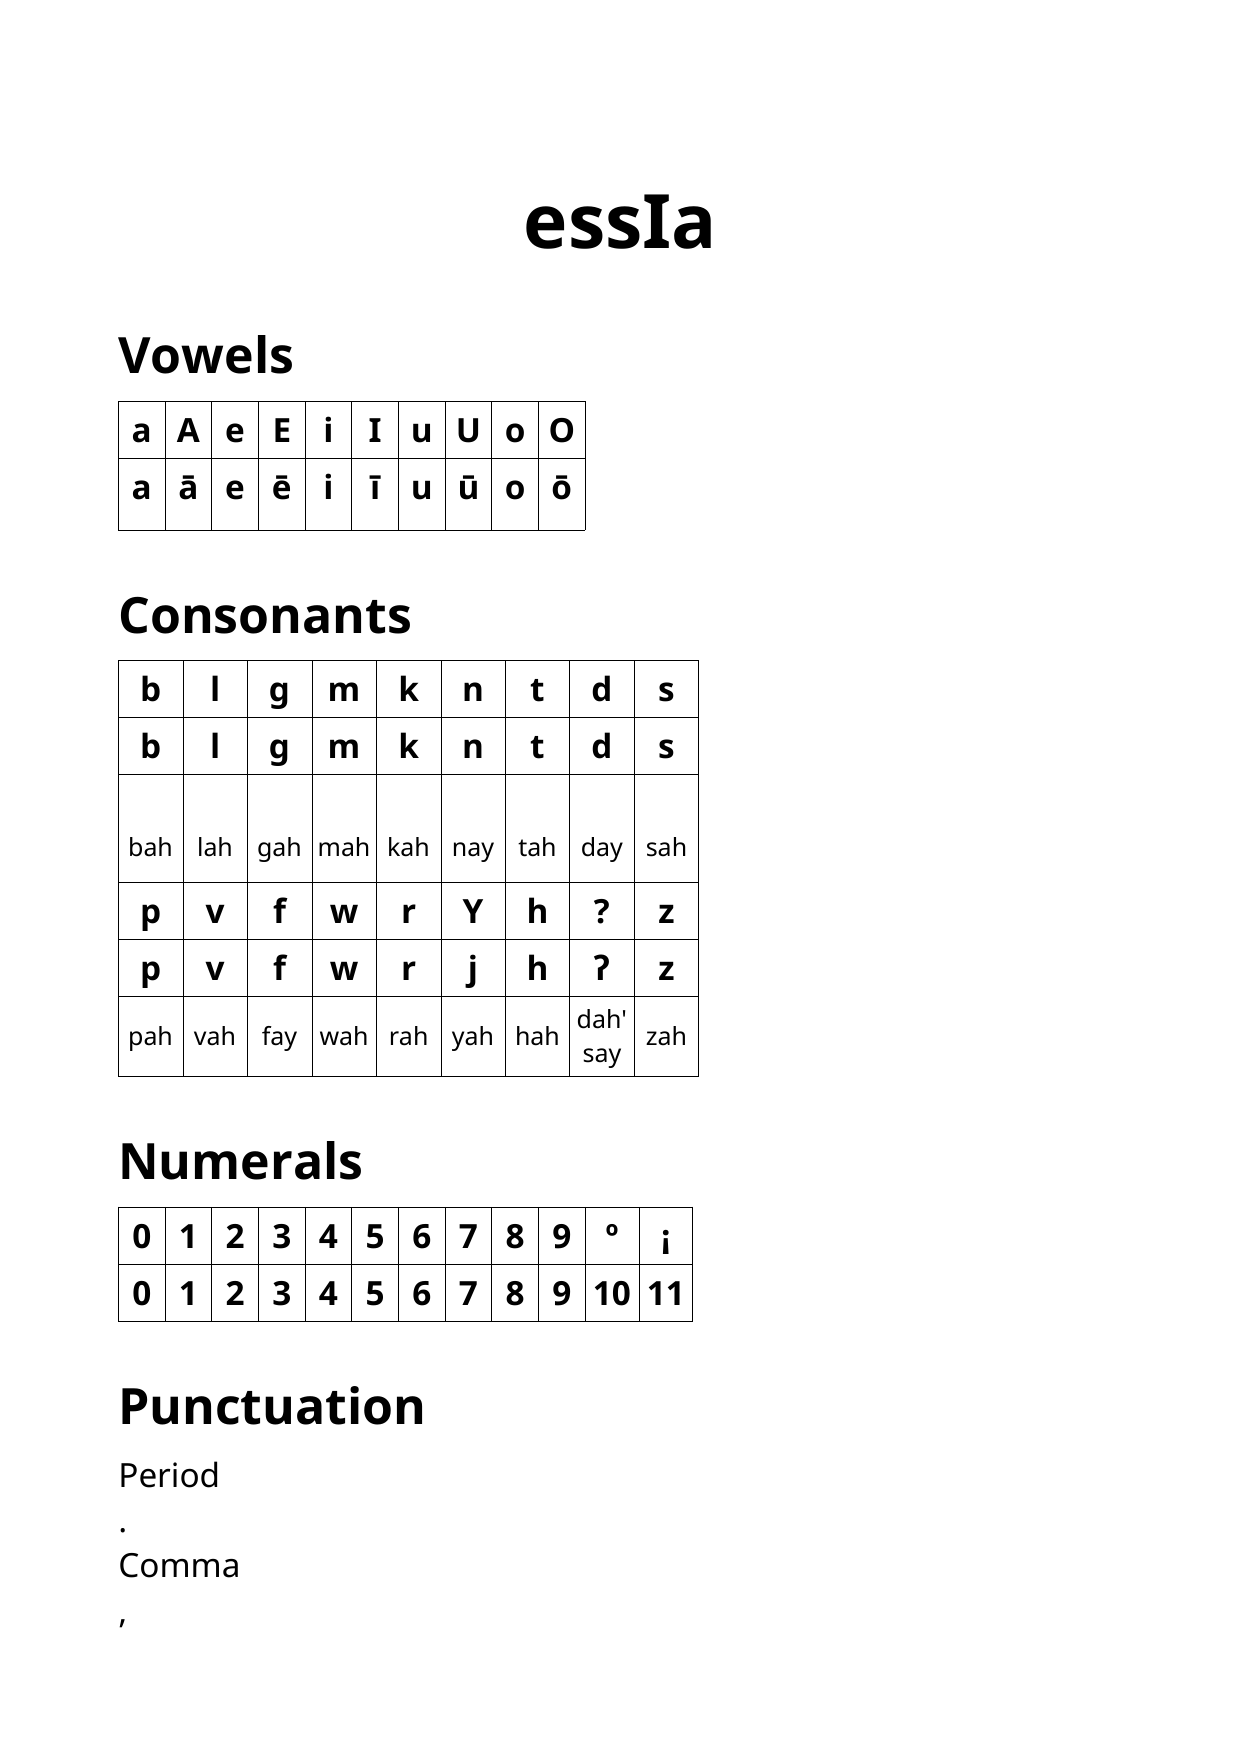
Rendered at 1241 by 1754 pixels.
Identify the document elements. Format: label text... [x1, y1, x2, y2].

table_cell gah [248, 775, 312, 882]
table_cell 1 [166, 1265, 211, 1321]
table_cell d [570, 718, 634, 774]
table_cell w [313, 940, 376, 996]
table_cell e [212, 459, 258, 529]
table_cell l [184, 718, 247, 774]
text Period [118, 1451, 1122, 1497]
table_cell zah [635, 997, 698, 1076]
table_header 2 [212, 1208, 258, 1264]
title essIa [118, 168, 1122, 270]
table_cell t [506, 718, 569, 774]
table_cell ? [570, 883, 634, 939]
subtitle Numerals [118, 1126, 1122, 1194]
table_cell yah [442, 997, 505, 1076]
table_cell ā [166, 459, 211, 529]
table_header 6 [399, 1208, 445, 1264]
table_cell 11 [640, 1265, 692, 1321]
table_cell 5 [352, 1265, 398, 1321]
table_cell a [119, 459, 165, 529]
table_cell 3 [259, 1265, 305, 1321]
subtitle Vowels [118, 320, 1122, 388]
table_cell 9 [539, 1265, 585, 1321]
table_header I [352, 402, 398, 458]
table_header k [377, 661, 441, 717]
table_cell bah [119, 775, 183, 882]
table_header O [539, 402, 585, 458]
table_cell ʔ [570, 940, 634, 996]
table_header o [492, 402, 538, 458]
table_header i [306, 402, 351, 458]
table_cell v [184, 940, 247, 996]
table_header º [586, 1208, 639, 1264]
table_cell h [506, 940, 569, 996]
table_cell f [248, 940, 312, 996]
table_header 1 [166, 1208, 211, 1264]
table_header t [506, 661, 569, 717]
table_header n [442, 661, 505, 717]
table_cell 0 [119, 1265, 165, 1321]
subtitle Punctuation [118, 1371, 1122, 1439]
table_cell j [442, 940, 505, 996]
table_cell Y [442, 883, 505, 939]
table_header e [212, 402, 258, 458]
table_cell sah [635, 775, 698, 882]
table_header 3 [259, 1208, 305, 1264]
table_cell r [377, 940, 441, 996]
table_cell ī [352, 459, 398, 529]
table_cell z [635, 940, 698, 996]
table_cell ū [446, 459, 491, 529]
table_cell 6 [399, 1265, 445, 1321]
text . [118, 1497, 1122, 1542]
table_cell ō [539, 459, 585, 529]
table_header g [248, 661, 312, 717]
table_cell kah [377, 775, 441, 882]
table_cell b [119, 718, 183, 774]
table_cell ē [259, 459, 305, 529]
table_header u [399, 402, 445, 458]
table_header d [570, 661, 634, 717]
table_cell fay [248, 997, 312, 1076]
table_header E [259, 402, 305, 458]
table_cell k [377, 718, 441, 774]
table_cell z [635, 883, 698, 939]
text , [118, 1588, 1122, 1633]
table_cell day [570, 775, 634, 882]
table_header 9 [539, 1208, 585, 1264]
table_cell p [119, 883, 183, 939]
table_cell rah [377, 997, 441, 1076]
table_cell v [184, 883, 247, 939]
text Comma [118, 1542, 1122, 1588]
table_cell 10 [586, 1265, 639, 1321]
table_cell dah'say [570, 997, 634, 1076]
table_cell s [635, 718, 698, 774]
table_header 7 [446, 1208, 491, 1264]
table_cell i [306, 459, 351, 529]
table_cell 4 [306, 1265, 351, 1321]
table_cell w [313, 883, 376, 939]
table_cell r [377, 883, 441, 939]
table_cell mah [313, 775, 376, 882]
table_header a [119, 402, 165, 458]
table_header l [184, 661, 247, 717]
table_cell h [506, 883, 569, 939]
table_cell n [442, 718, 505, 774]
table_header 0 [119, 1208, 165, 1264]
table_header m [313, 661, 376, 717]
table_header ¡ [640, 1208, 692, 1264]
table_cell lah [184, 775, 247, 882]
table_cell pah [119, 997, 183, 1076]
table_cell f [248, 883, 312, 939]
table_header A [166, 402, 211, 458]
table_cell hah [506, 997, 569, 1076]
table_cell 8 [492, 1265, 538, 1321]
table_cell u [399, 459, 445, 529]
table_cell tah [506, 775, 569, 882]
table_cell m [313, 718, 376, 774]
table_header s [635, 661, 698, 717]
table_cell o [492, 459, 538, 529]
table_header 5 [352, 1208, 398, 1264]
table_cell p [119, 940, 183, 996]
table_header 8 [492, 1208, 538, 1264]
table_header U [446, 402, 491, 458]
table_cell 2 [212, 1265, 258, 1321]
table_header 4 [306, 1208, 351, 1264]
table_cell wah [313, 997, 376, 1076]
table_cell nay [442, 775, 505, 882]
table_header b [119, 661, 183, 717]
table_cell vah [184, 997, 247, 1076]
table_cell 7 [446, 1265, 491, 1321]
table_cell g [248, 718, 312, 774]
subtitle Consonants [118, 579, 1122, 648]
